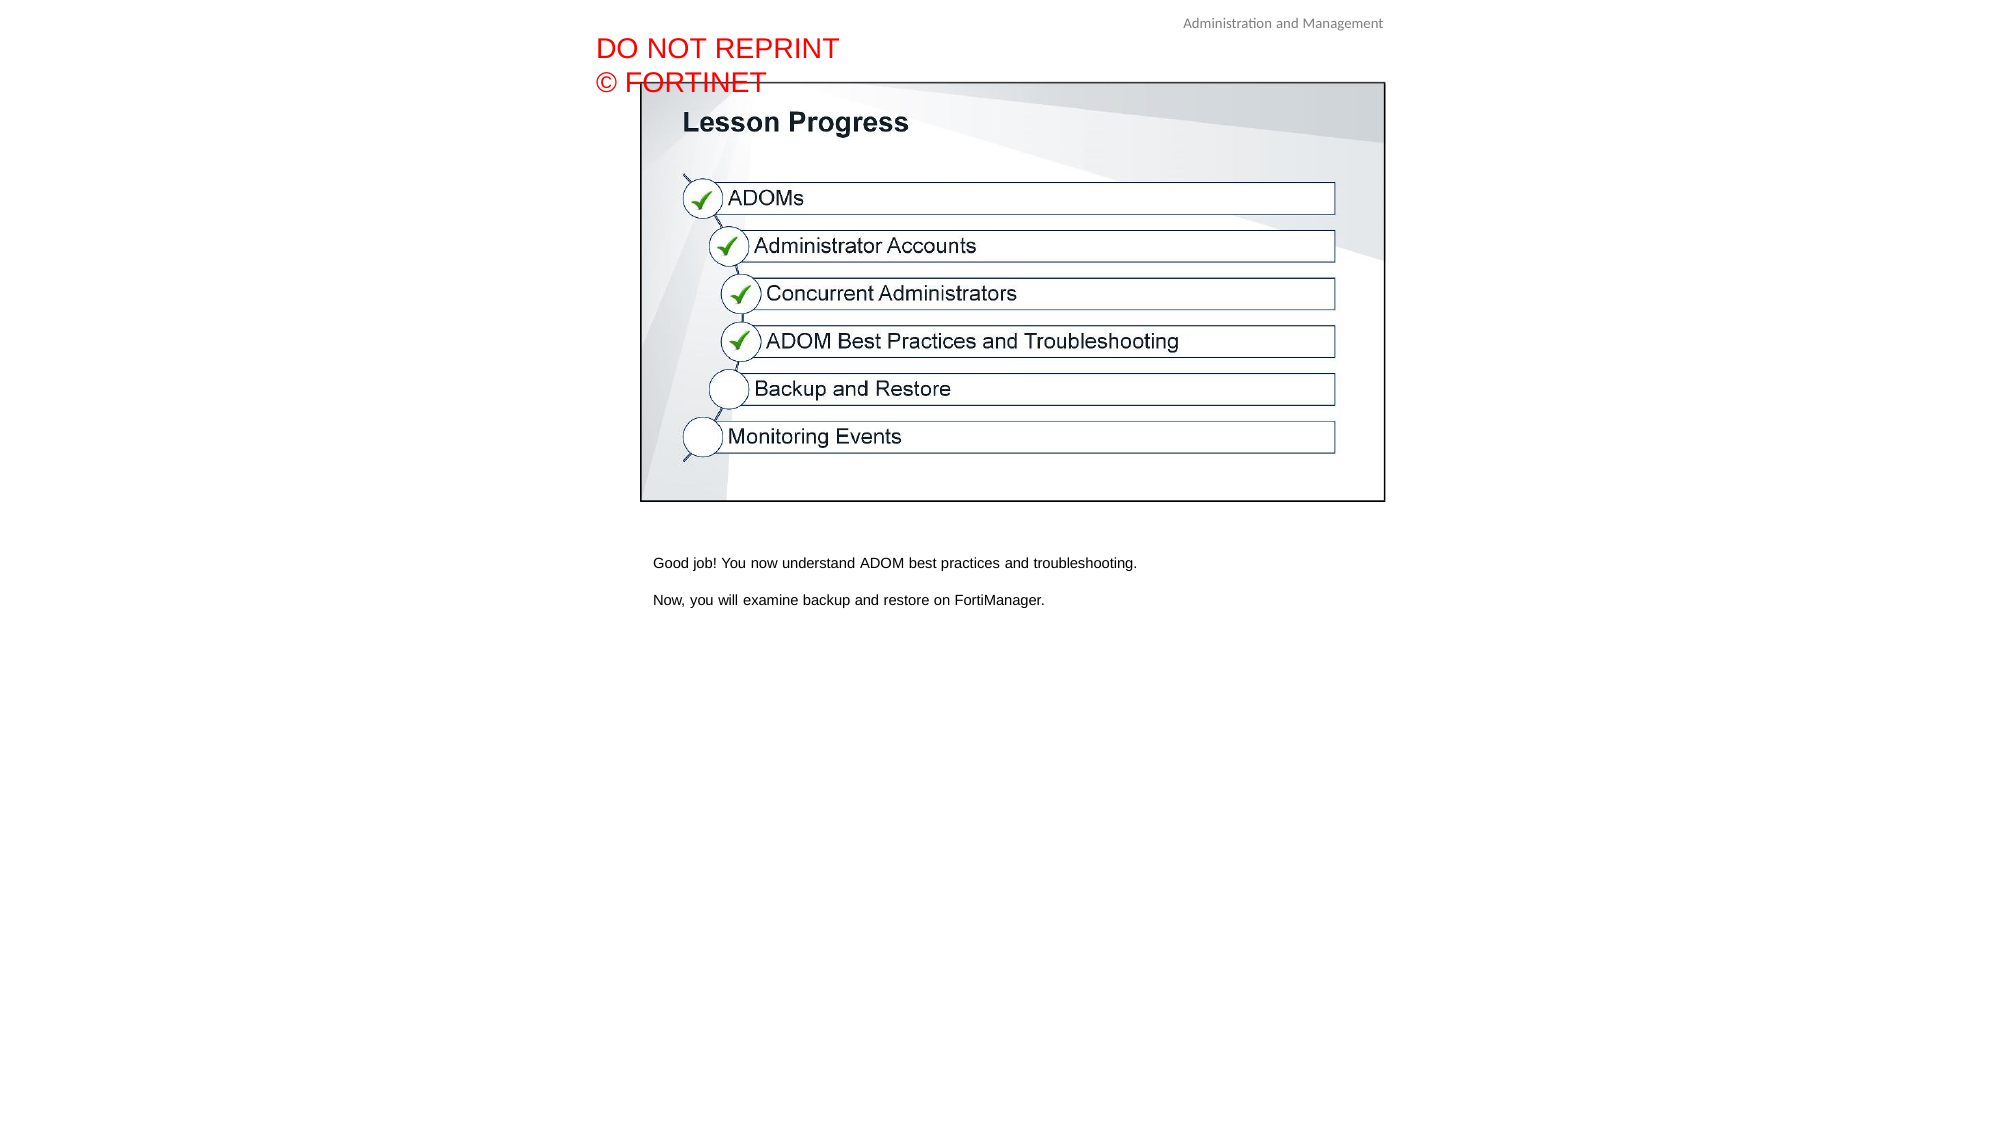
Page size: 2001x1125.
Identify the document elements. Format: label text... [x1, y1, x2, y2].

picture [642, 84, 1383, 500]
text_box [640, 81, 1386, 502]
text_box DO NOT REPRINT © FORTINET [594, 28, 841, 98]
text_box Good job! You now understand ADOM best practices and troubleshooting. Now, you will examine backup and restore on FortiManager. [651, 552, 1140, 609]
text_box Administration and Management [1181, 11, 1386, 32]
